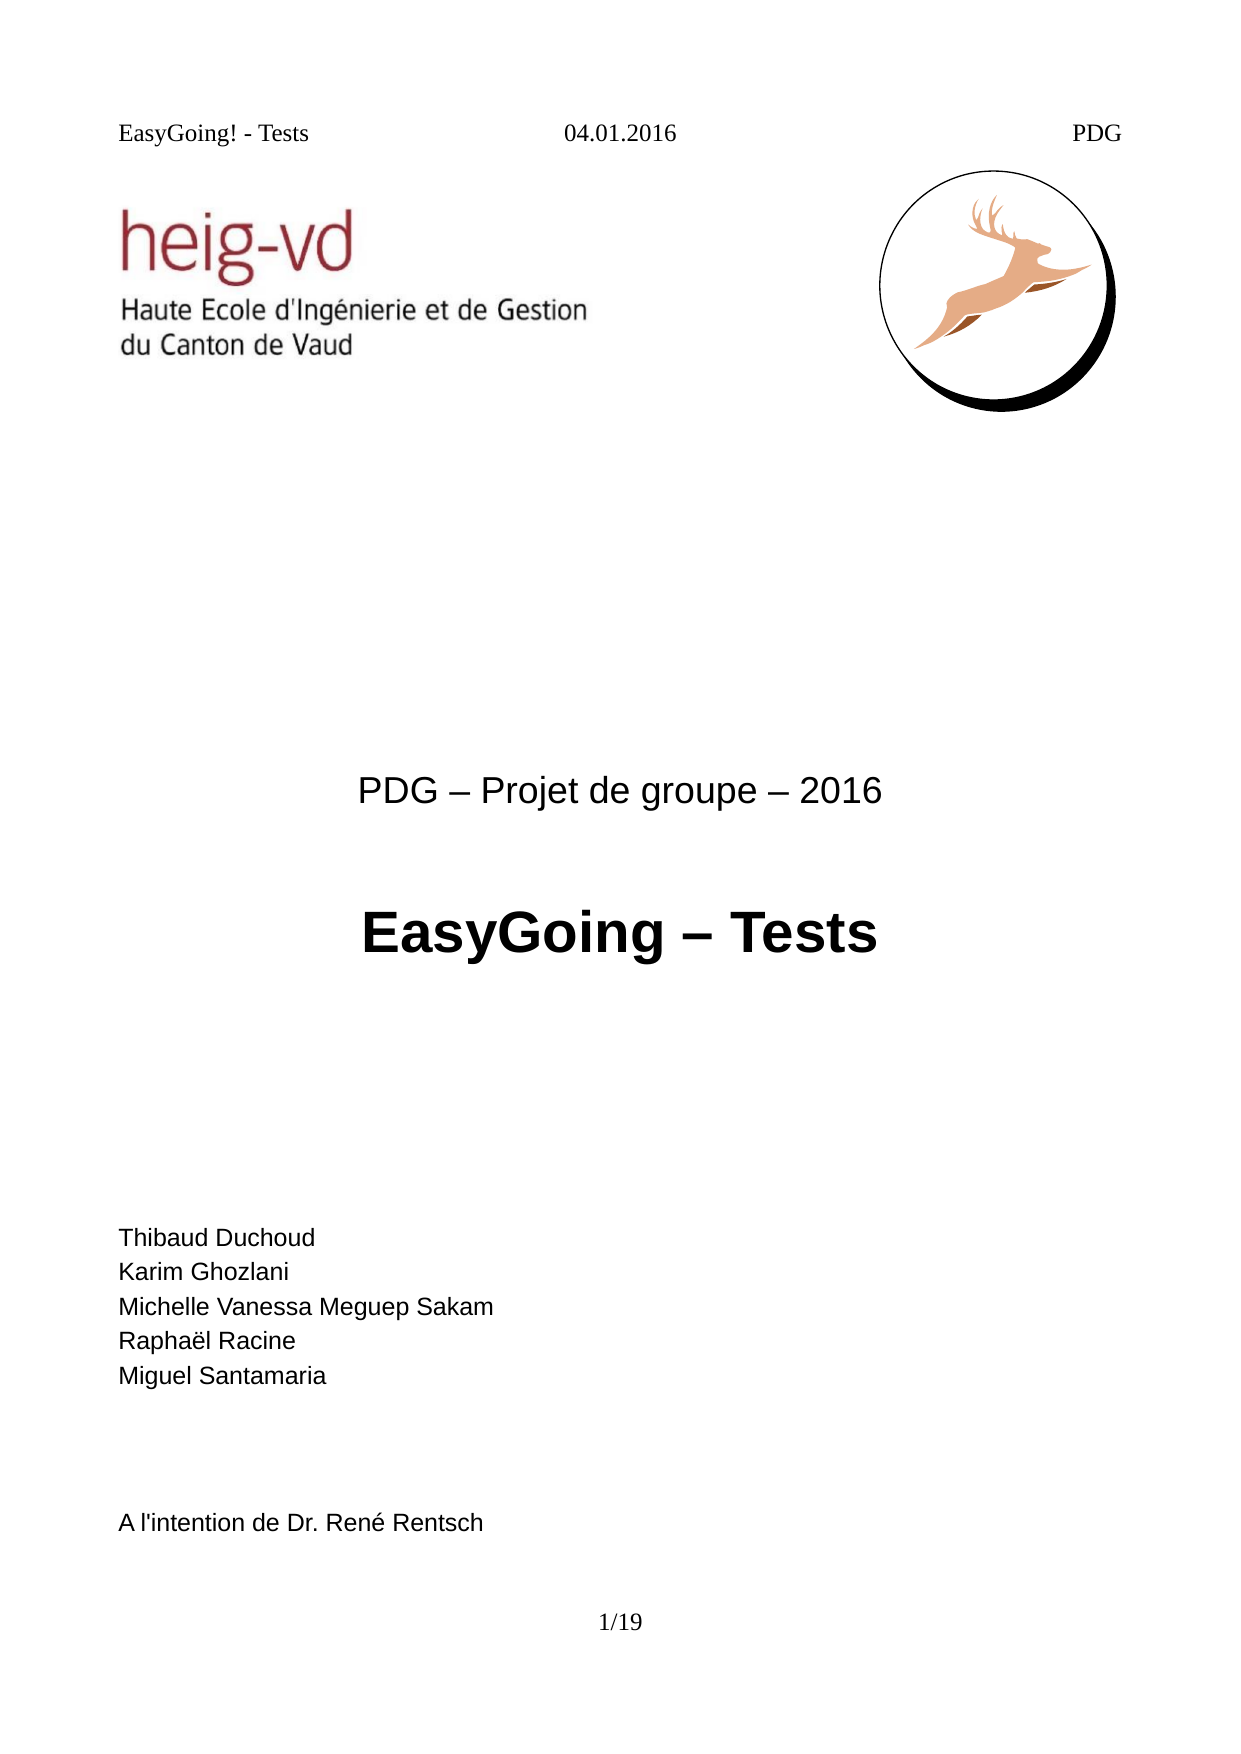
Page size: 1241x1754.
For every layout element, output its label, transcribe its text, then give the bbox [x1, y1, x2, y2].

text Thibaud Duchoud Karim Ghozlani Michelle Vanessa Meguep Sakam Raphaël Racine Miguel Santamaria [118, 1223, 1122, 1389]
title EasyGoing – Tests [118, 898, 1122, 965]
picture [118, 205, 593, 360]
subtitle PDG – Projet de groupe – 2016 [118, 768, 1122, 811]
text A l'intention de Dr. René Rentsch [118, 1508, 1122, 1537]
